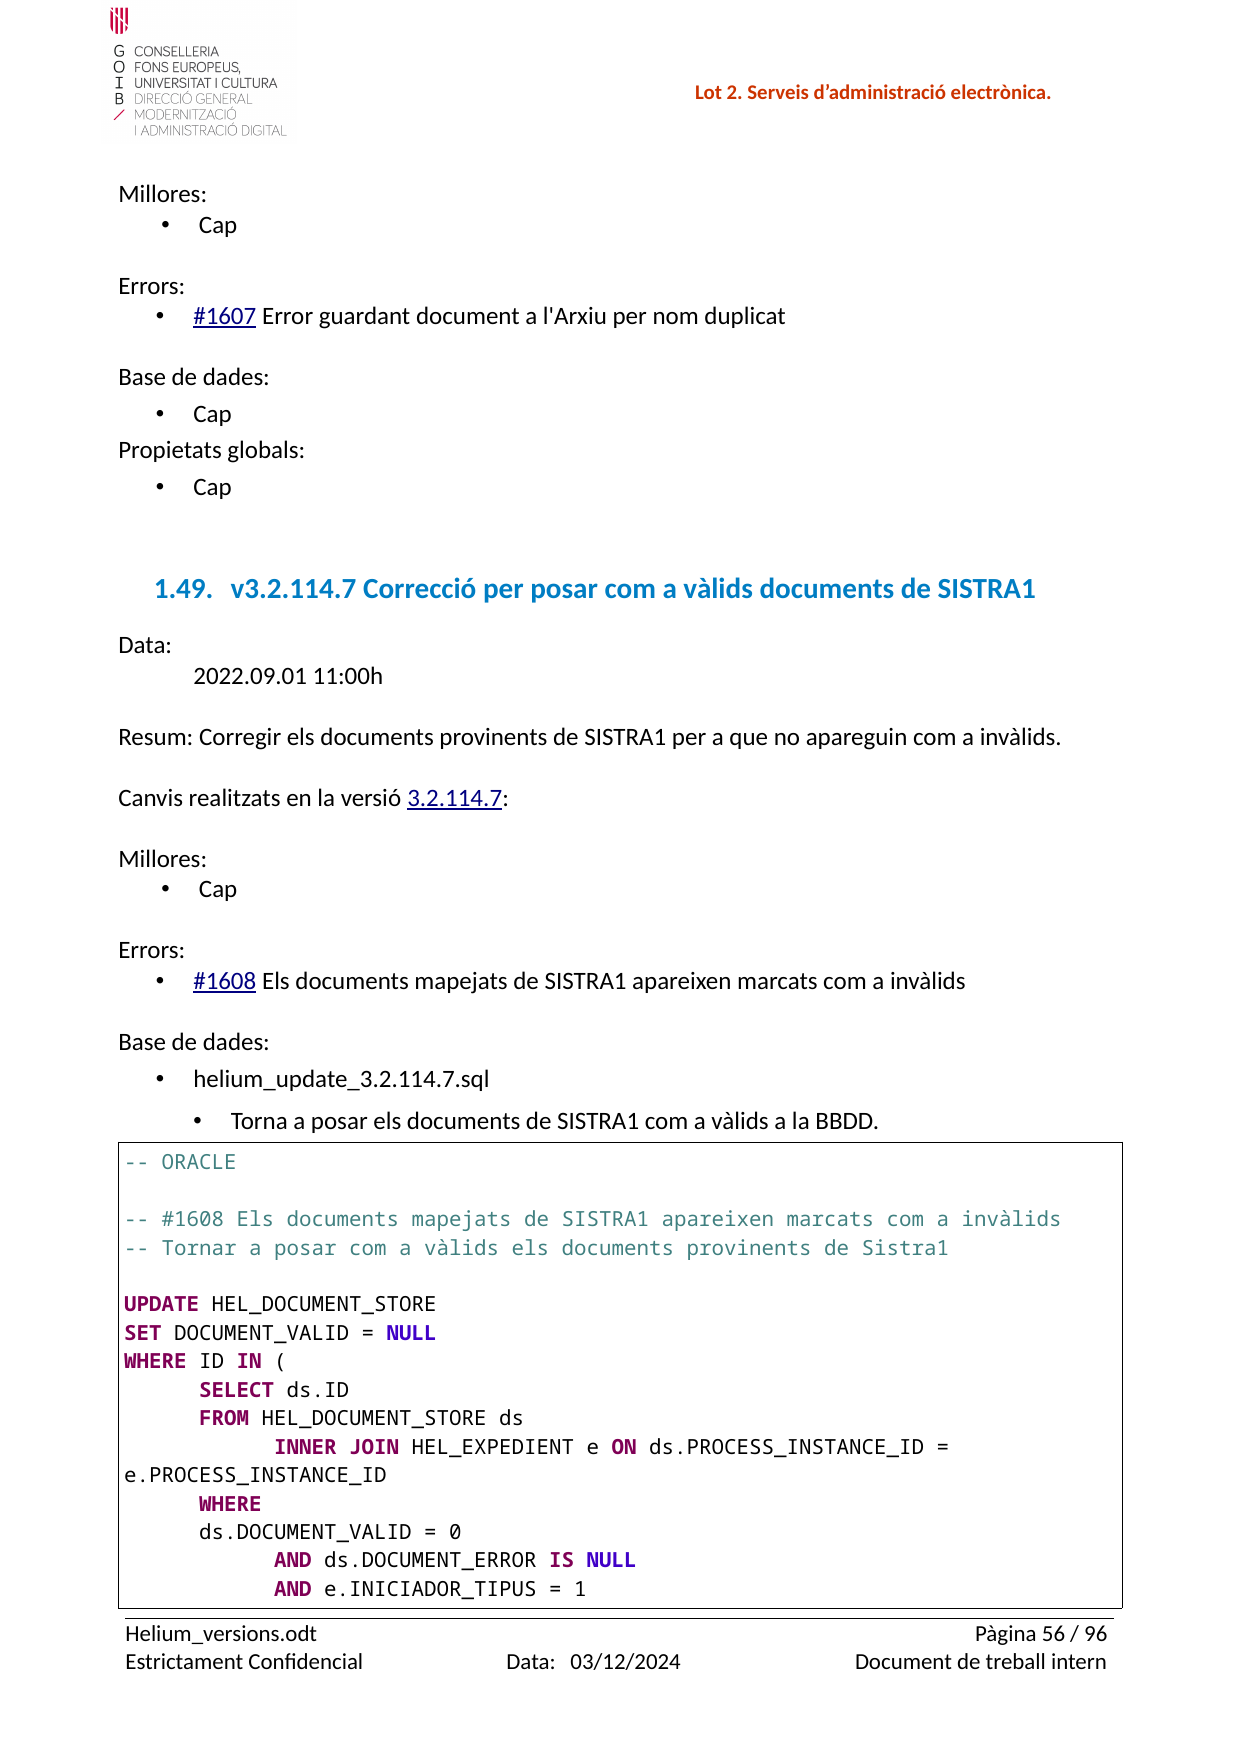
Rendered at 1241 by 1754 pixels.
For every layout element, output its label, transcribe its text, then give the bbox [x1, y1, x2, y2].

text Errors: [118, 935, 1122, 965]
picture [100, 0, 297, 144]
list #1607 Error guardant document a l'Arxiu per nom duplicat [156, 300, 1122, 331]
text Canvis realitzats en la versió 3.2.114.7: [118, 782, 1122, 813]
subtitle v3.2.114.7 Correcció per posar com a vàlids documents de SISTRA1 [153, 570, 1122, 606]
text 2022.09.01 11:00h [118, 660, 1122, 691]
text Millores: [118, 178, 1122, 209]
list Cap [161, 209, 1122, 239]
text Errors: [118, 270, 1122, 300]
list #1608 Els documents mapejats de SISTRA1 apareixen marcats com a invàlids [156, 965, 1122, 996]
list helium_update_3.2.114.7.sql [156, 1063, 1122, 1093]
list Cap [156, 471, 1122, 501]
list Cap [161, 874, 1122, 904]
text Resum: Corregir els documents provinents de SISTRA1 per a que no apareguin com a invàlids. [118, 721, 1122, 752]
text Propietats globals: [118, 434, 1122, 465]
table_header -- ORACLE -- #1608 Els documents mapejats de SISTRA1 apareixen marcats com a invàlids -- Tornar a posar com a vàlids els documents provinents de Sistra1 UPDATE HEL_DOCUMENT_STORE SET DOCUMENT_VALID = NULL WHERE ID IN ( SELECT ds.ID FROM HEL_DOCUMENT_STORE ds INNER JOIN HEL_EXPEDIENT e ON ds.PROCESS_INSTANCE_ID = e.PROCESS_INSTANCE_ID WHERE ds.DOCUMENT_VALID = 0 AND ds.DOCUMENT_ERROR IS NULL AND e.INICIADOR_TIPUS = 1 [119, 1143, 1122, 1608]
text Base de dades: [118, 1026, 1122, 1057]
list Cap [156, 398, 1122, 428]
list Torna a posar els documents de SISTRA1 com a vàlids a la BBDD. [193, 1105, 1122, 1136]
text Base de dades: [118, 361, 1122, 392]
text Millores: [118, 843, 1122, 874]
text Data: [118, 629, 1122, 660]
